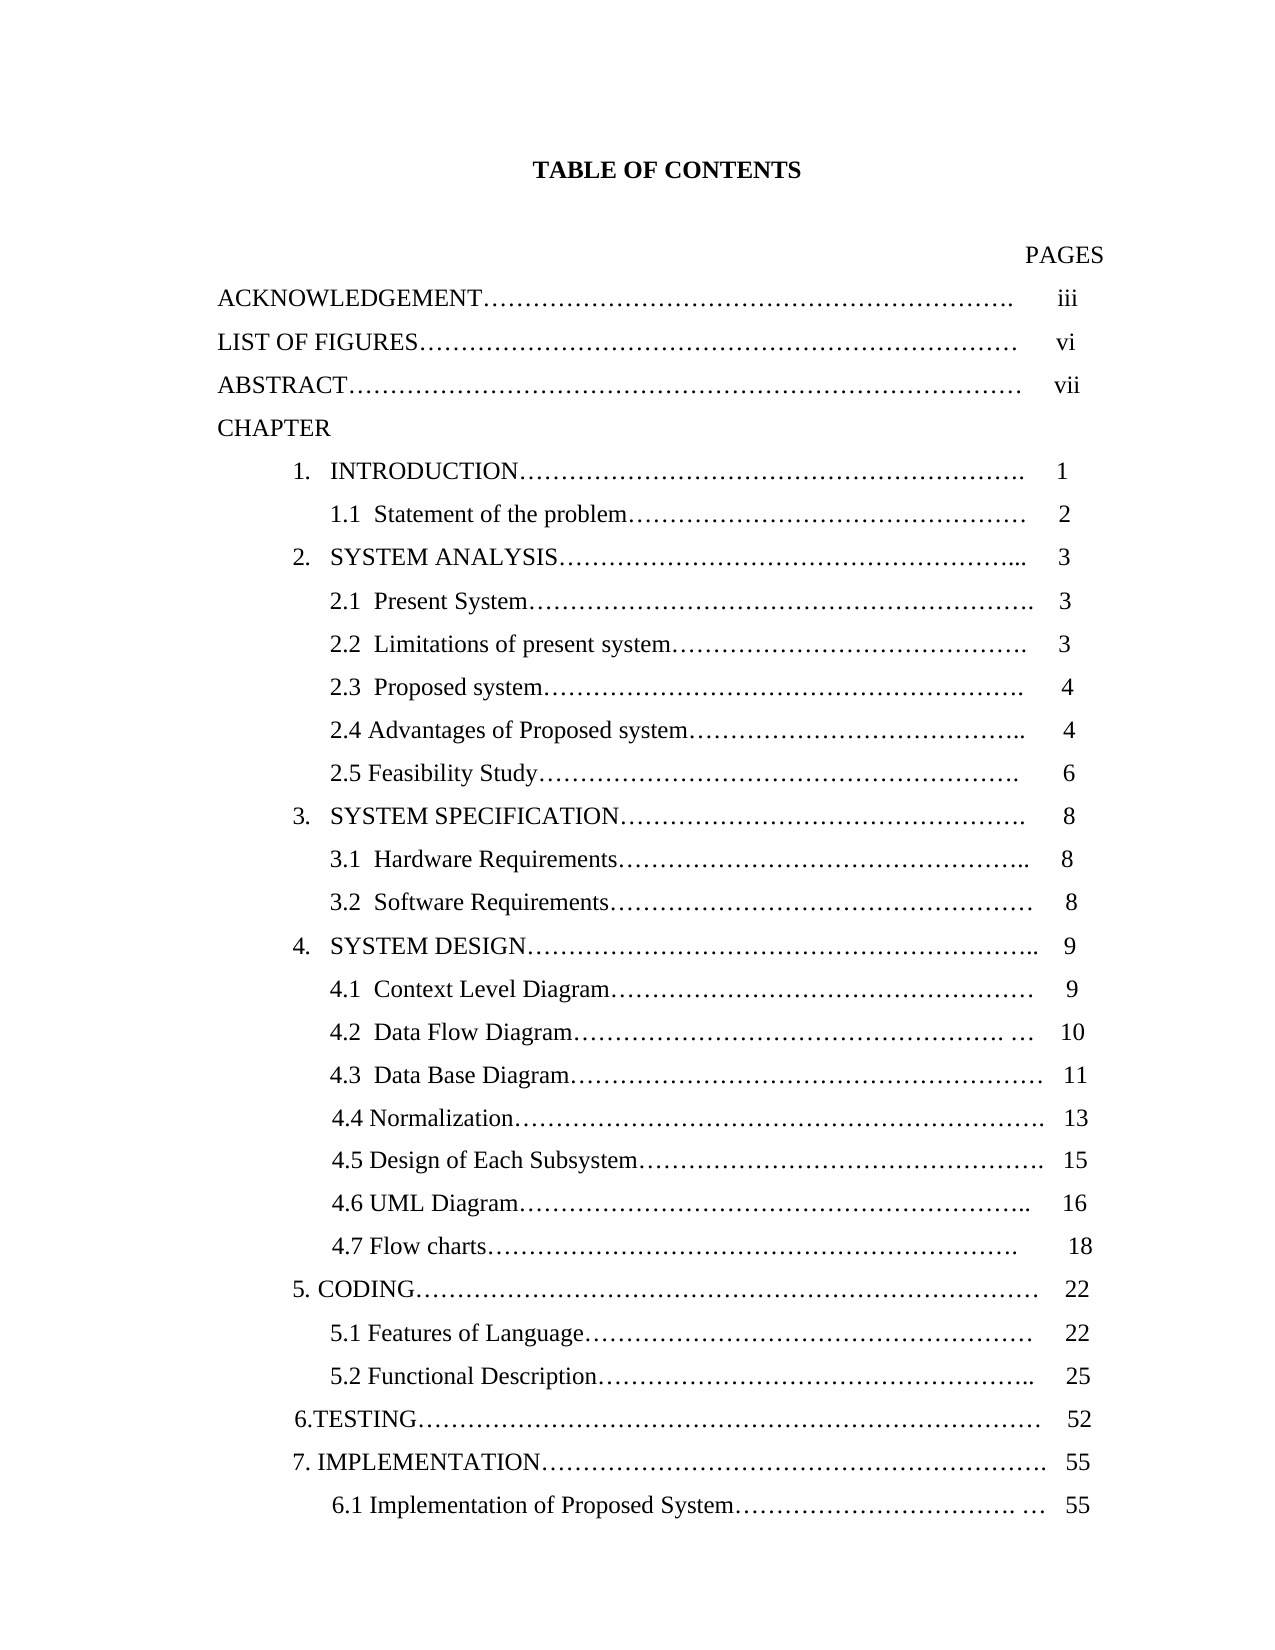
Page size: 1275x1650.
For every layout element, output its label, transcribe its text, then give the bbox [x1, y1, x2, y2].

text 5.1 Features of Language……………………………………………… 22 [330, 1318, 1127, 1347]
list Software Requirements…………………………………………… 8 [329, 887, 1127, 916]
text ACKNOWLEDGEMENT………………………………………………………. iii [217, 283, 1127, 312]
list CODING………………………………………………………………… 22 [292, 1274, 1127, 1303]
list Advantages of Proposed system………………………………….. 4 [330, 715, 1127, 743]
list INTRODUCTION……………………………………………………. 1 [292, 456, 1127, 485]
list Proposed system…………………………………………………. 4 [329, 672, 1127, 701]
text CHAPTER [217, 413, 1127, 441]
list SYSTEM DESIGN…………………………………………………….. 9 [292, 931, 1127, 959]
text PAGES [207, 240, 1104, 269]
list SYSTEM SPECIFICATION…………………………………………. 8 [292, 801, 1127, 830]
text ABSTRACT……………………………………………………………………… vii [217, 370, 1127, 398]
text 5.2 Functional Description…………………………………………….. 25 [330, 1361, 1127, 1390]
list Limitations of present system……………………………………. 3 [329, 629, 1127, 658]
list Hardware Requirements………………………………………….. 8 [329, 844, 1127, 873]
text 4.6 UML Diagram…………………………………………………….. 16 [207, 1188, 1127, 1217]
list Statement of the problem………………………………………… 2 [329, 499, 1127, 528]
text 4.7 Flow charts………………………………………………………. 18 [207, 1231, 1127, 1260]
list SYSTEM ANALYSIS………………………………………………... 3 [292, 542, 1127, 571]
list Present System……………………………………………………. 3 [329, 586, 1127, 614]
text 6.1 Implementation of Proposed System……………………………. … 55 [207, 1491, 1127, 1519]
list Data Flow Diagram……………………………………………. … 10 [329, 1017, 1127, 1046]
list Context Level Diagram…………………………………………… 9 [329, 974, 1127, 1003]
text LIST OF FIGURES……………………………………………………………… vi [217, 327, 1127, 355]
text 4.4 Normalization………………………………………………………. 13 [207, 1103, 1127, 1131]
list 7. IMPLEMENTATION……………………………………………………. 55 [292, 1447, 1127, 1476]
list Data Base Diagram………………………………………………… 11 [329, 1060, 1127, 1088]
text 4.5 Design of Each Subsystem…………………………………………. 15 [207, 1146, 1127, 1174]
list Feasibility Study…………………………………………………. 6 [330, 758, 1127, 787]
text 6.TESTING………………………………………………………………… 52 [207, 1404, 1127, 1433]
text TABLE OF CONTENTS [207, 155, 983, 184]
